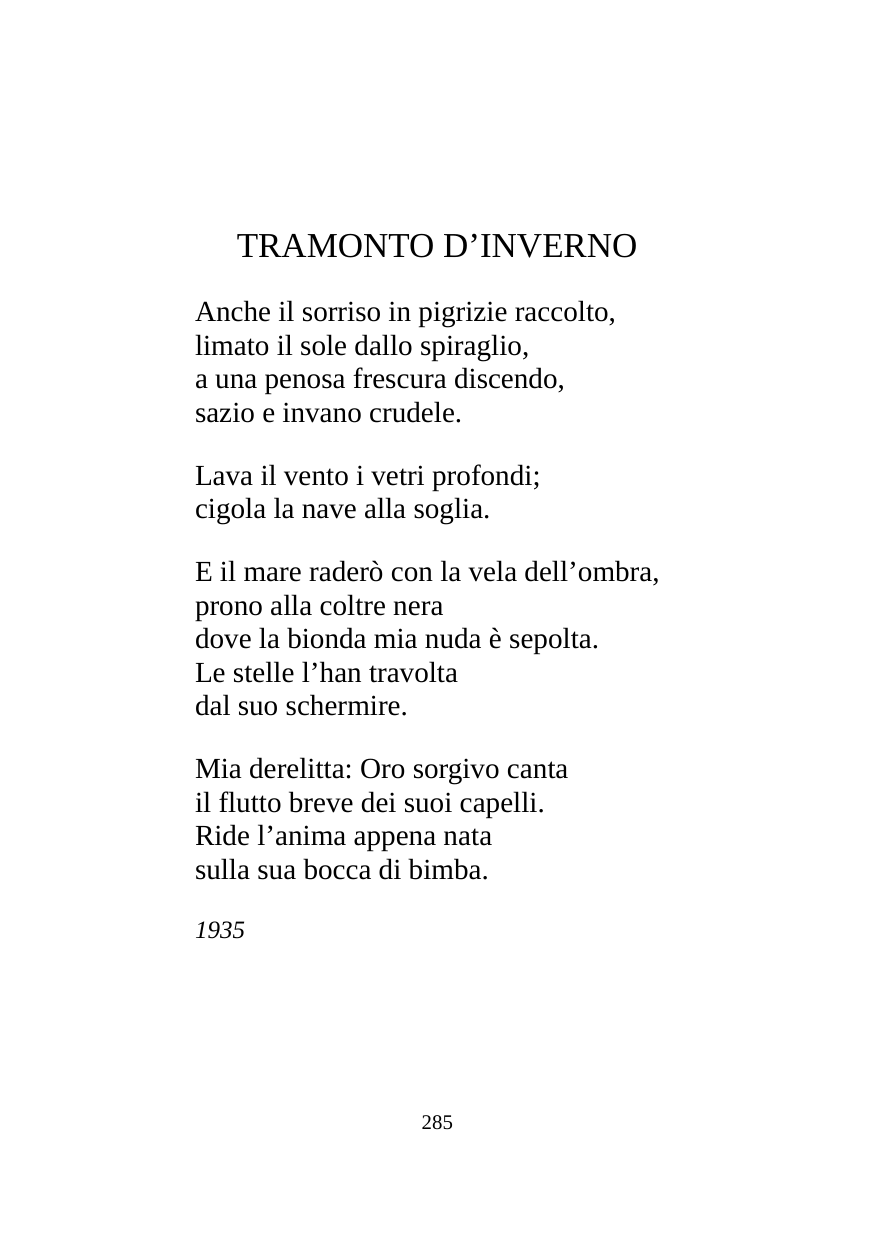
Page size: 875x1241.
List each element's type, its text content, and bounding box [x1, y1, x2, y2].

text Mia derelitta: Oro sorgivo canta il flutto breve dei suoi capelli. Ride l’anima appena nata sulla sua bocca di bimba. [195, 751, 768, 886]
text Lava il vento i vetri profondi; cigola la nave alla soglia. [195, 458, 768, 525]
text E il mare raderò con la vela dell’ombra, prono alla coltre nera dove la bionda mia nuda è sepolta. Le stelle l’han travolta dal suo schermire. [195, 554, 768, 722]
text Anche il sorriso in pigrizie raccolto, limato il sole dallo spiraglio, a una penosa frescura discendo, sazio e invano crudele. [195, 294, 768, 428]
text 1935 [195, 915, 768, 944]
subtitle TRAMONTO D’INVERNO [106, 224, 768, 264]
